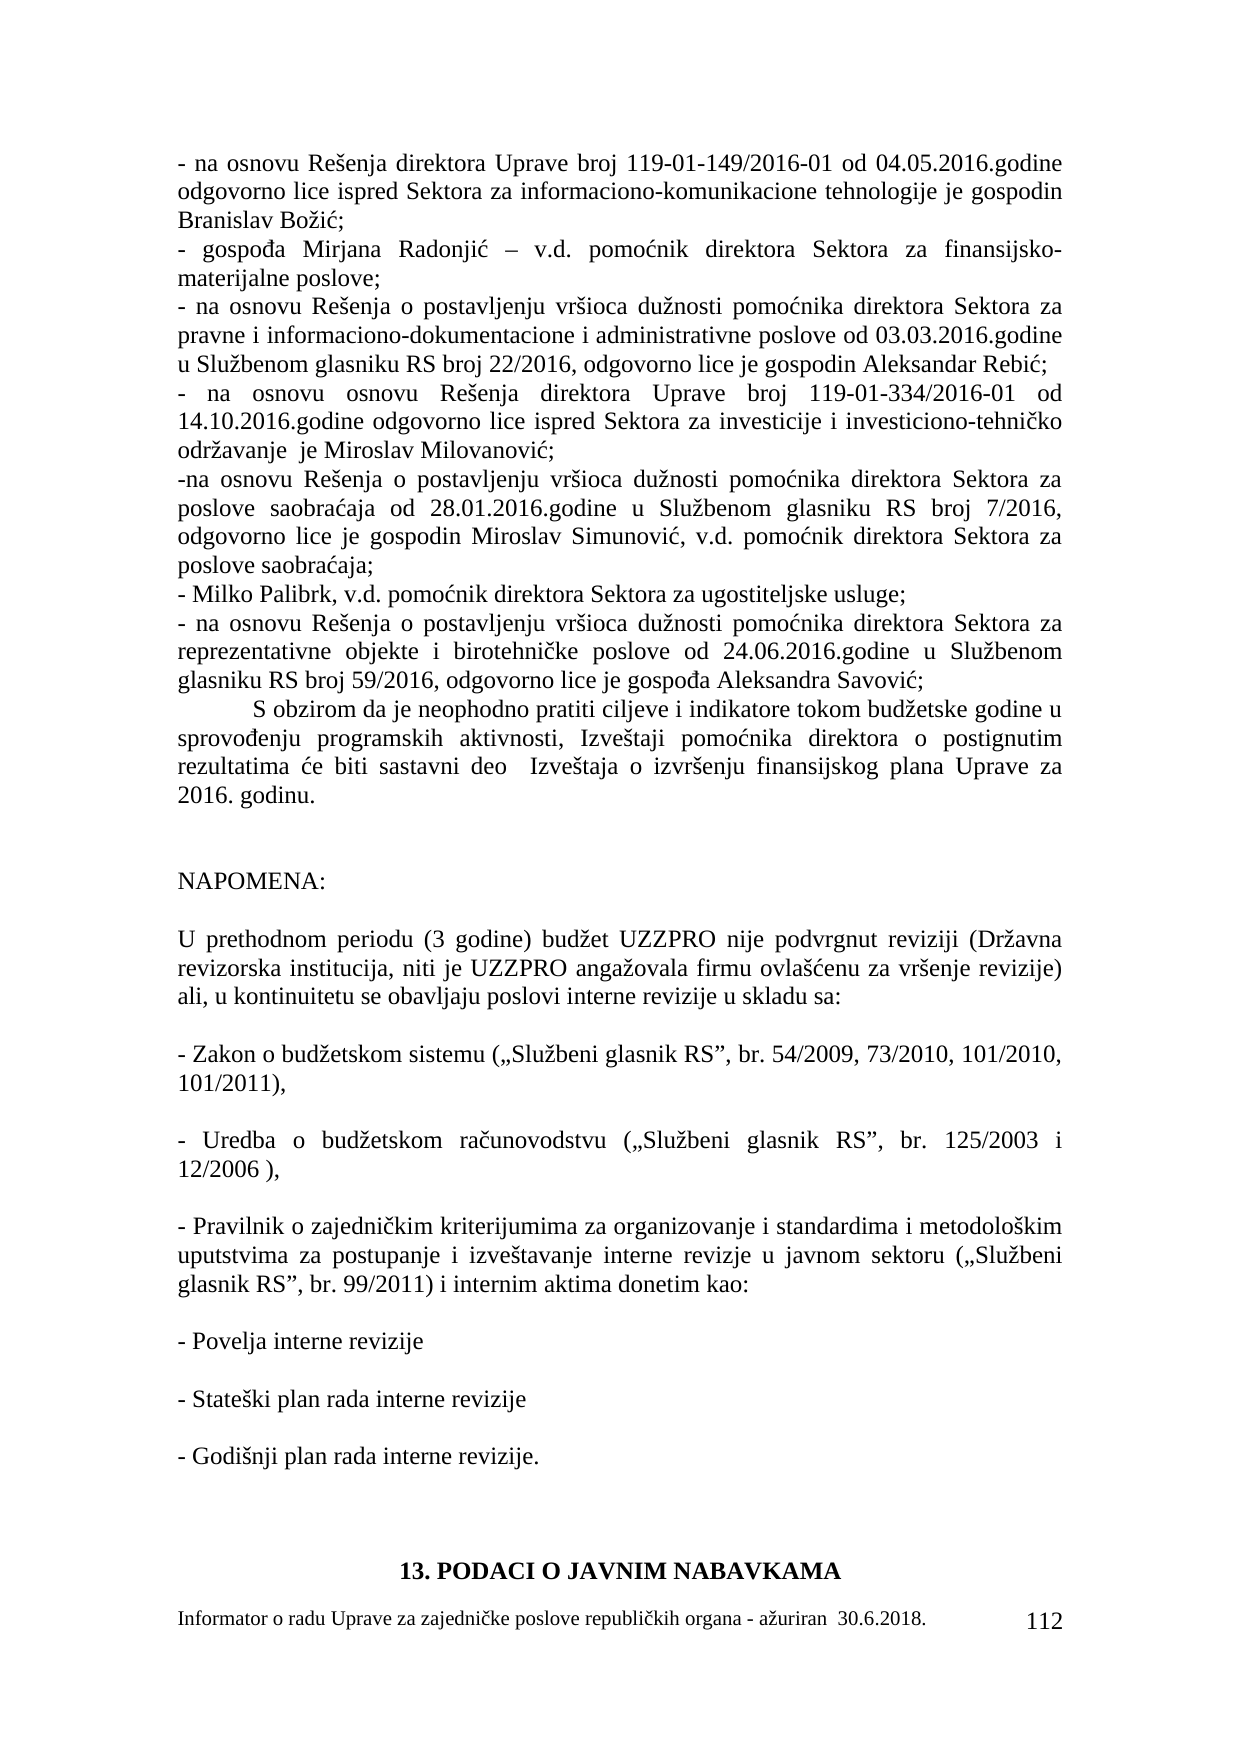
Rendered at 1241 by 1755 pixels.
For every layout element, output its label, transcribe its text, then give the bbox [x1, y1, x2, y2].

text - na osnovu osnovu Rešenja direktora Uprave broj 119-01-334/2016-01 od 14.10.2016.godine odgovorno lice ispred Sektora za investicije i investiciono-tehničko održavanje je Miroslav Milovanović; [177, 378, 1063, 464]
text 13. PODACI O JAVNIM NABAVKAMA [177, 1556, 1063, 1585]
text -na osnovu Rešenja o postavlјenju vršioca dužnosti pomoćnika direktora Sektora za poslove saobraćaja od 28.01.2016.godine u Službenom glasniku RS broj 7/2016, odgovorno lice je gospodin Miroslav Simunović, v.d. pomoćnik direktora Sektora za poslove saobraćaja; [177, 464, 1063, 579]
text S obzirom da je neophodno pratiti cilјeve i indikatore tokom budžetske godine u sprovođenju programskih aktivnosti, Izveštaji pomoćnika direktora o postignutim rezultatima će biti sastavni deo Izveštaja o izvršenju finansijskog plana Uprave za 2016. godinu. [177, 694, 1063, 809]
text - gospođa Mirjana Radonjić – v.d. pomoćnik direktora Sektora za finansijsko-materijalne poslove; [177, 234, 1063, 291]
text - Pravilnik o zajedničkim kriterijumima za organizovanje i standardima i metodološkim uputstvima za postupanje i izveštavanje interne revizje u javnom sektoru („Službeni glasnik RS”, br. 99/2011) i internim aktima donetim kao: [177, 1211, 1063, 1298]
text - na osnovu Rešenja direktora Uprave broj 119-01-149/2016-01 od 04.05.2016.godine odgovorno lice ispred Sektora za informaciono-komunikacione tehnologije je gospodin Branislav Božić; [177, 148, 1063, 234]
text - Uredba o budžetskom računovodstvu („Službeni glasnik RS”, br. 125/2003 i 12/2006 ), [177, 1125, 1063, 1183]
text - Godišnji plan rada interne revizije. [177, 1441, 1063, 1470]
text U prethodnom periodu (3 godine) budžet UZZPRO nije podvrgnut reviziji (Državna revizorska institucija, niti je UZZPRO angažovala firmu ovlašćenu za vršenje revizije) ali, u kontinuitetu se obavlјaju poslovi interne revizije u skladu sa: [177, 924, 1063, 1010]
text - Milko Palibrk, v.d. pomoćnik direktora Sektora za ugostitelјske usluge; [177, 579, 1063, 608]
text - na osnovu Rešenja o postavlјenju vršioca dužnosti pomoćnika direktora Sektora za reprezentativne objekte i birotehničke poslove od 24.06.2016.godine u Službenom glasniku RS broj 59/2016, odgovorno lice je gospođa Aleksandra Savović; [177, 608, 1063, 694]
text NAPOMENA: [177, 866, 1063, 895]
text - na osnovu Rešenja o postavlјenju vršioca dužnosti pomoćnika direktora Sektora za pravne i informaciono-dokumentacione i administrativne poslove od 03.03.2016.godine u Službenom glasniku RS broj 22/2016, odgovorno lice je gospodin Aleksandar Rebić; [177, 291, 1063, 378]
text - Povelјa interne revizije [177, 1326, 1063, 1355]
text - Zakon o budžetskom sistemu („Službeni glasnik RS”, br. 54/2009, 73/2010, 101/2010, 101/2011), [177, 1039, 1063, 1096]
text - Stateški plan rada interne revizije [177, 1384, 1063, 1413]
